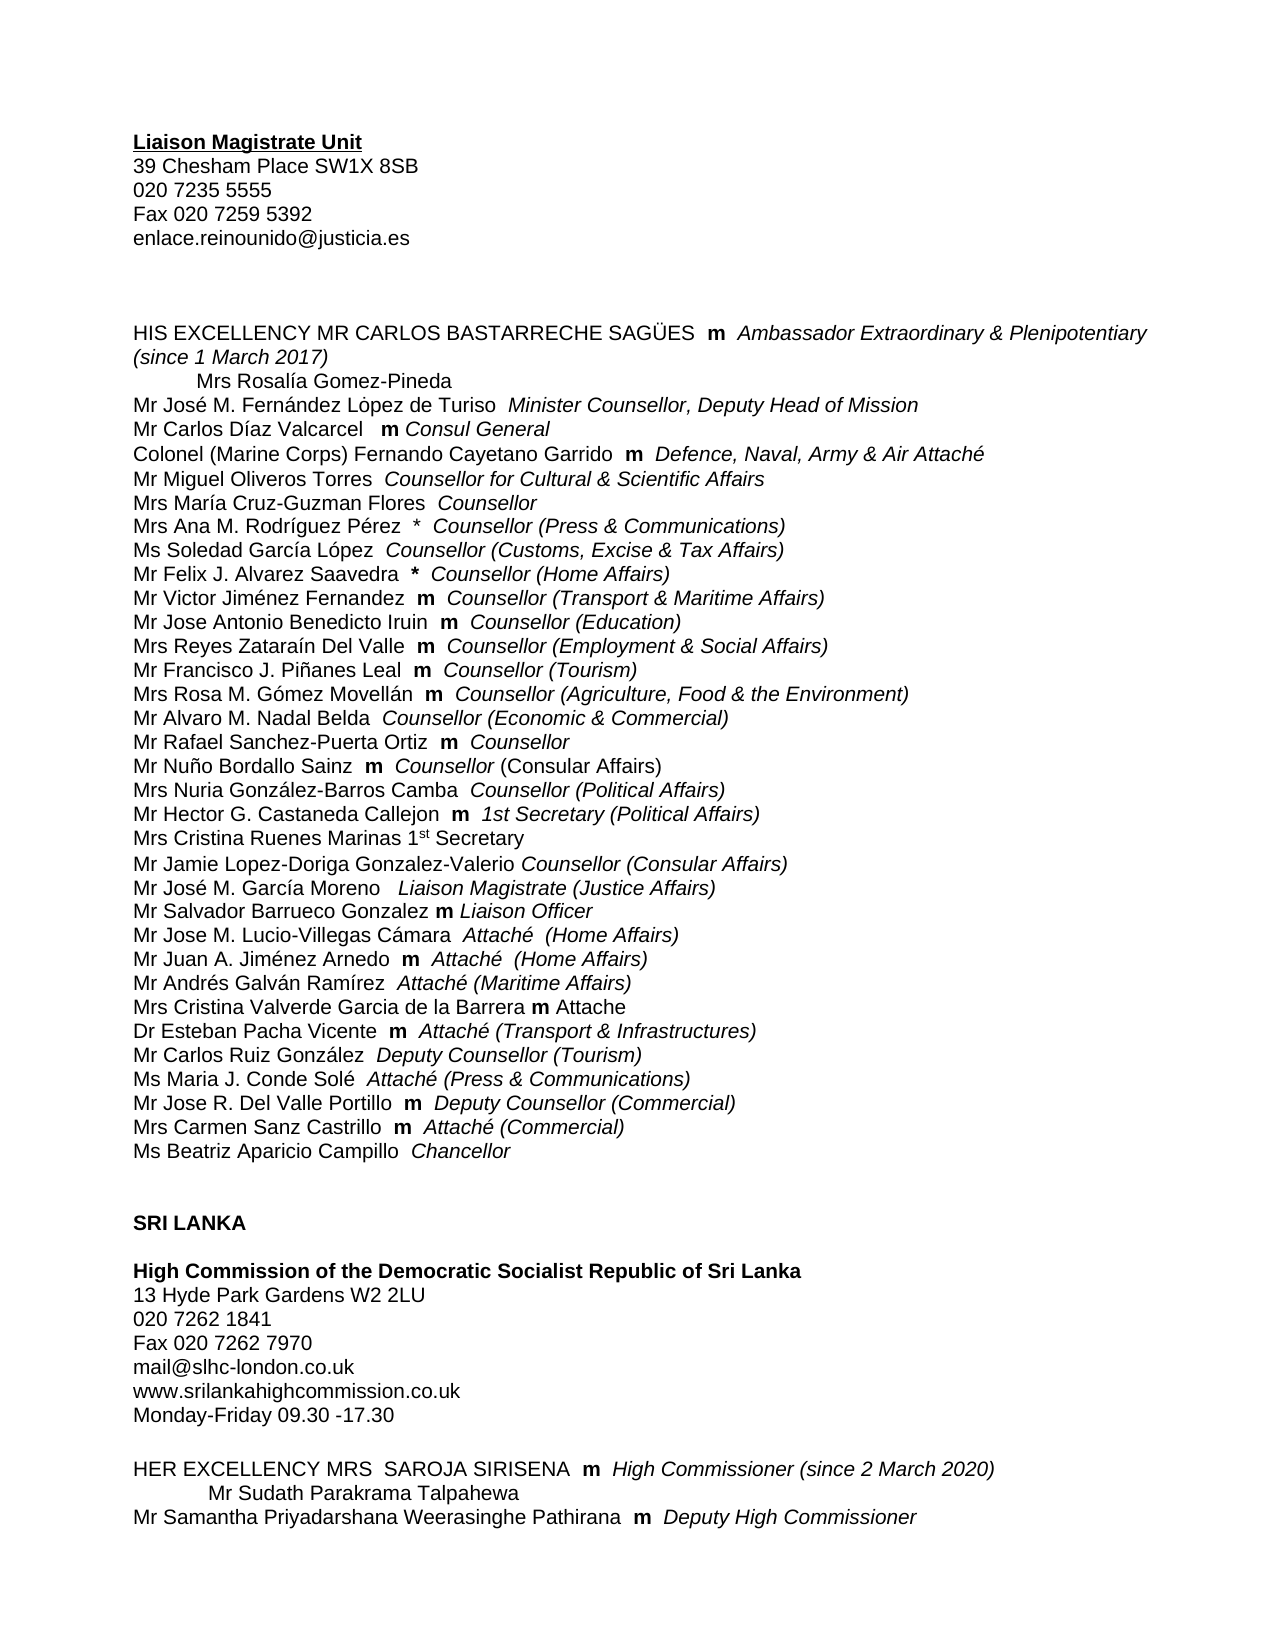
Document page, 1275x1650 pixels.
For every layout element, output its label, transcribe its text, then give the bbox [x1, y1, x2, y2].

text 020 7235 5555 [133, 177, 1181, 201]
text Mr Jamie Lopez-Doriga Gonzalez-Valerio Counsellor (Consular Affairs) [133, 851, 1181, 875]
text HIS EXCELLENCY MR CARLOS BASTARRECHE SAGÜES m Ambassador Extraordinary & Plenipotentiary (since 1 March 2017) [133, 321, 1181, 369]
text HER EXCELLENCY MRS SAROJA SIRISENA m High Commissioner (since 2 March 2020) [133, 1457, 1181, 1481]
text Mrs Cristina Valverde Garcia de la Barrera m Attache [133, 995, 1181, 1019]
text Mrs María Cruz-Guzman Flores Counsellor [133, 490, 1181, 514]
text Fax 020 7259 5392 [133, 201, 1181, 225]
text Mr Samantha Priyadarshana Weerasinghe Pathirana m Deputy High Commissioner [133, 1505, 1181, 1529]
text 39 Chesham Place SW1X 8SB [133, 153, 1181, 177]
text Mr Rafael Sanchez-Puerta Ortiz m Counsellor [133, 730, 1181, 754]
text Liaison Magistrate Unit [133, 129, 1181, 153]
text Mrs Ana M. Rodríguez Pérez * Counsellor (Press & Communications) [133, 514, 1181, 538]
text Mr Jose R. Del Valle Portillo m Deputy Counsellor (Commercial) [133, 1091, 1181, 1115]
text enlace.reinounido@justicia.es [133, 225, 1181, 249]
text Mr Andrés Galván Ramírez Attaché (Maritime Affairs) [133, 971, 1181, 995]
text Ms Beatriz Aparicio Campillo Chancellor [133, 1139, 1181, 1163]
text Mr Juan A. Jiménez Arnedo m Attaché (Home Affairs) [133, 947, 1181, 971]
text Mr Nuño Bordallo Sainz m Counsellor (Consular Affairs) [133, 754, 1181, 778]
text Mr Jose Antonio Benedicto Iruin m Counsellor (Education) [133, 610, 1181, 634]
text High Commission of the Democratic Socialist Republic of Sri Lanka [133, 1259, 1181, 1283]
text Mr José M. Fernández Lȯpez de Turiso Minister Counsellor, Deputy Head of Mission [133, 393, 1181, 417]
text Mr Victor Jiménez Fernandez m Counsellor (Transport & Maritime Affairs) [133, 586, 1181, 610]
text 13 Hyde Park Gardens W2 2LU 020 7262 1841 Fax 020 7262 7970 mail@slhc-london.co.uk www.srilankahighcommission.co.uk Monday-Friday 09.30 -17.30 [133, 1283, 1181, 1457]
text Mr Alvaro M. Nadal Belda Counsellor (Economic & Commercial) [133, 706, 1181, 730]
text Mrs Nuria González-Barros Camba Counsellor (Political Affairs) [133, 778, 1181, 802]
text Ms Soledad García López Counsellor (Customs, Excise & Tax Affairs) [133, 538, 1181, 562]
text Mrs Reyes Zataraín Del Valle m Counsellor (Employment & Social Affairs) [133, 634, 1181, 658]
subtitle SRI LANKA [133, 1211, 1181, 1235]
text Mrs Carmen Sanz Castrillo m Attaché (Commercial) [133, 1115, 1181, 1139]
text Mr Miguel Oliveros Torres Counsellor for Cultural & Scientific Affairs [133, 466, 1181, 490]
text Mr José M. García Moreno Liaison Magistrate (Justice Affairs) [133, 875, 1181, 899]
text Mr Carlos Díaz Valcarcel m Consul General [133, 417, 1181, 441]
text Mrs Cristina Ruenes Marinas 1st Secretary [133, 826, 1181, 850]
text Mrs Rosa M. Gómez Movellán m Counsellor (Agriculture, Food & the Environment) [133, 682, 1181, 706]
text Mr Jose M. Lucio-Villegas Cámara Attaché (Home Affairs) [133, 923, 1181, 947]
text Mr Sudath Parakrama Talpahewa [133, 1481, 1181, 1505]
text Mrs Rosalía Gomez-Pineda [133, 369, 1181, 393]
text Ms Maria J. Conde Solé Attaché (Press & Communications) [133, 1067, 1181, 1091]
text Mr Carlos Ruiz González Deputy Counsellor (Tourism) [133, 1043, 1181, 1067]
text Mr Felix J. Alvarez Saavedra * Counsellor (Home Affairs) [133, 562, 1181, 586]
text Mr Francisco J. Piñanes Leal m Counsellor (Tourism) [133, 658, 1181, 682]
text Mr Hector G. Castaneda Callejon m 1st Secretary (Political Affairs) [133, 802, 1181, 826]
text Colonel (Marine Corps) Fernando Cayetano Garrido m Defence, Naval, Army & Air Attaché [133, 441, 1181, 466]
text Dr Esteban Pacha Vicente m Attaché (Transport & Infrastructures) [133, 1019, 1181, 1043]
text Mr Salvador Barrueco Gonzalez m Liaison Officer [133, 899, 1181, 923]
